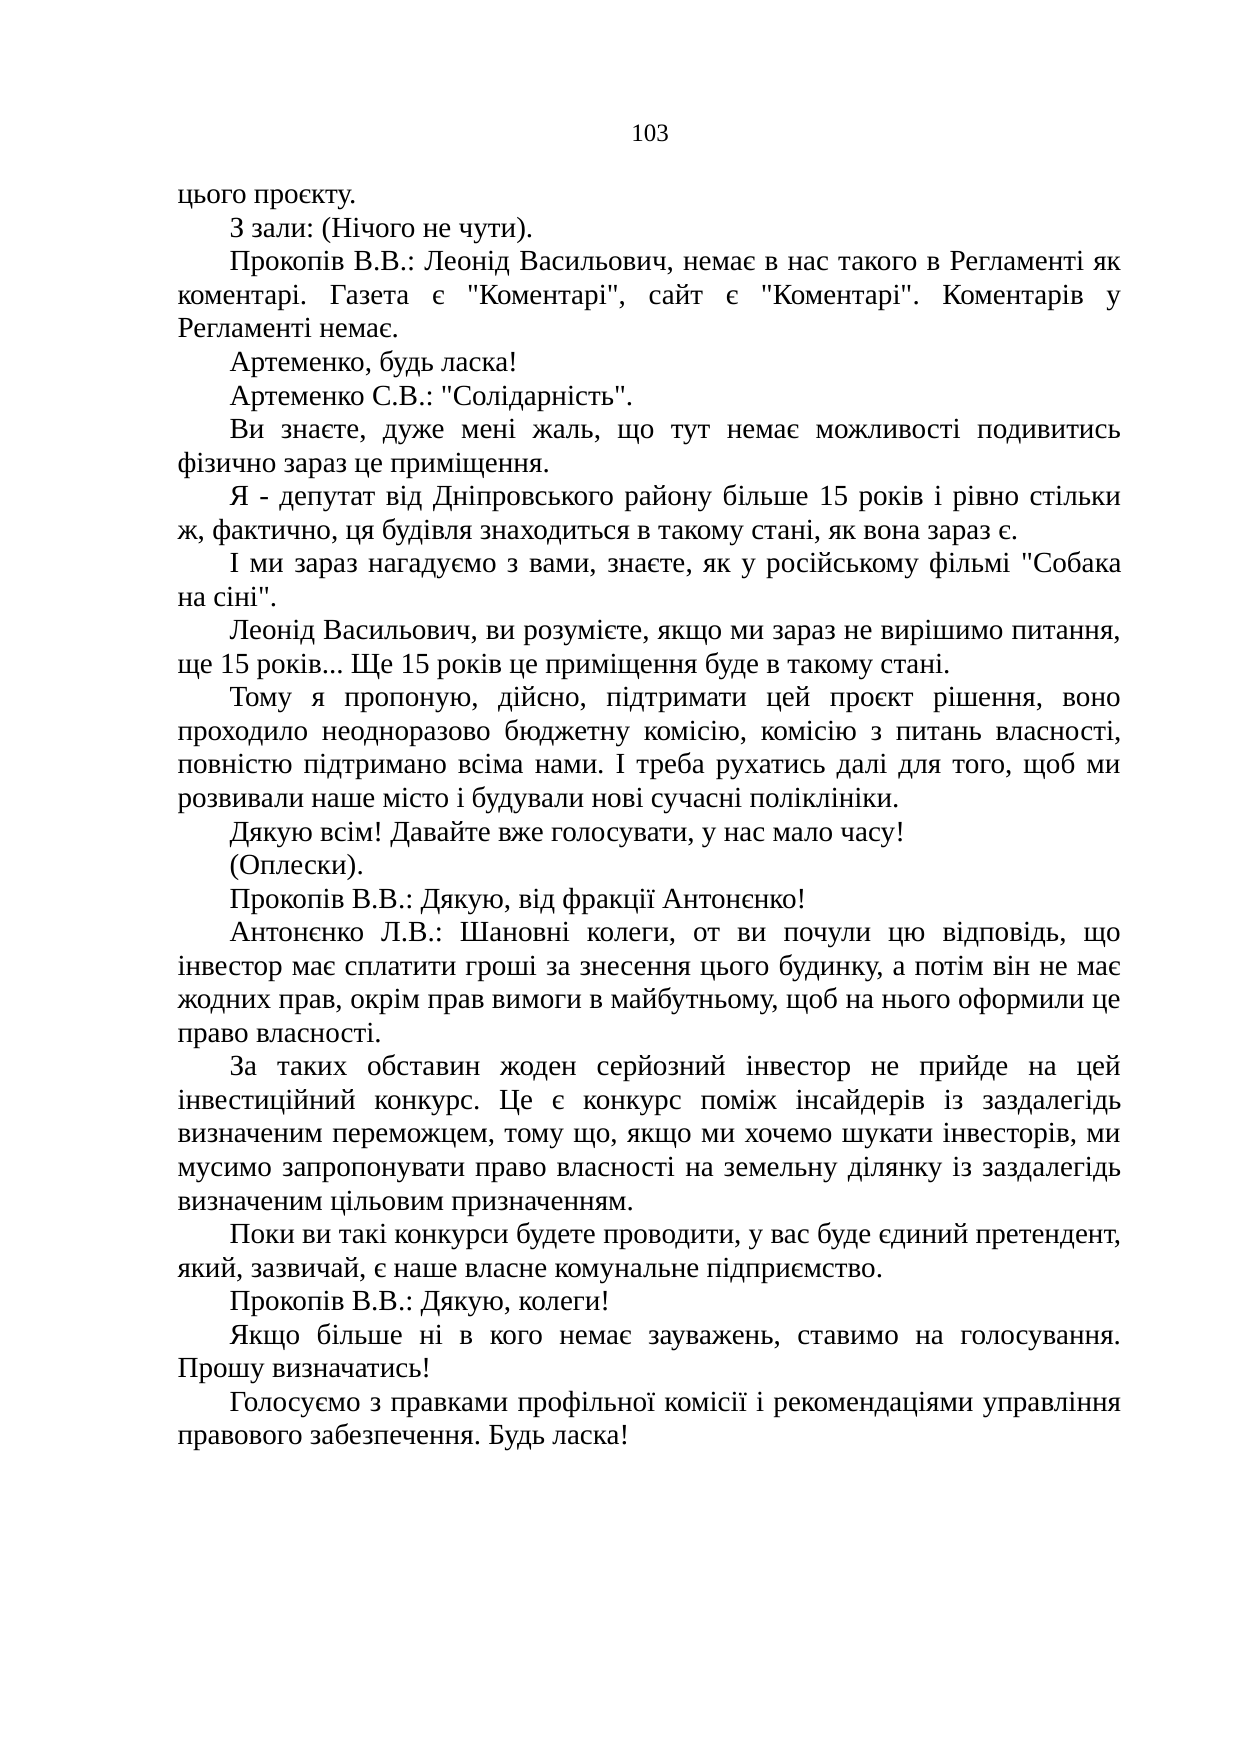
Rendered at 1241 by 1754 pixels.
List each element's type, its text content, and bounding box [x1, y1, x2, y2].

text Якщо більше ні в кого немає зауважень, ставимо на голосування. Прошу визначатись! [177, 1317, 1122, 1384]
text Артеменко, будь ласка! [177, 344, 1122, 378]
text Артеменко С.В.: "Солідарність". [177, 378, 1122, 411]
text Прокопів В.В.: Леонід Васильович, немає в нас такого в Регламенті як коментарі. Газета є "Коментарі", сайт є "Коментарі". Коментарів у Регламенті немає. [177, 243, 1122, 344]
text цього проєкту. [177, 176, 1122, 210]
text Антонєнко Л.В.: Шановні колеги, от ви почули цю відповідь, що інвестор має сплатити гроші за знесення цього будинку, а потім він не має жодних прав, окрім прав вимоги в майбутньому, щоб на нього оформили це право власності. [177, 914, 1122, 1048]
text Прокопів В.В.: Дякую, від фракції Антонєнко! [177, 881, 1122, 914]
text Дякую всім! Давайте вже голосувати, у нас мало часу! [177, 814, 1122, 847]
text Я - депутат від Дніпровського району більше 15 років і рівно стільки ж, фактично, ця будівля знаходиться в такому стані, як вона зараз є. [177, 478, 1122, 545]
text І ми зараз нагадуємо з вами, знаєте, як у російському фільмі "Собака на сіні". [177, 545, 1122, 612]
text Ви знаєте, дуже мені жаль, що тут немає можливості подивитись фізично зараз це приміщення. [177, 411, 1122, 478]
text Прокопів В.В.: Дякую, колеги! [177, 1283, 1122, 1317]
text (Оплески). [177, 847, 1122, 881]
text За таких обставин жоден серйозний інвестор не прийде на цей інвестиційний конкурс. Це є конкурс поміж інсайдерів із заздалегідь визначеним переможцем, тому що, якщо ми хочемо шукати інвесторів, ми мусимо запропонувати право власності на земельну ділянку із заздалегідь визначеним цільовим призначенням. [177, 1048, 1122, 1216]
text Голосуємо з правками профільної комісії і рекомендаціями управління правового забезпечення. Будь ласка! [177, 1384, 1122, 1451]
text Тому я пропоную, дійсно, підтримати цей проєкт рішення, воно проходило неодноразово бюджетну комісію, комісію з питань власності, повністю підтримано всіма нами. І треба рухатись далі для того, щоб ми розвивали наше місто і будували нові сучасні поліклініки. [177, 679, 1122, 814]
text Леонід Васильович, ви розумієте, якщо ми зараз не вирішимо питання, ще 15 років... Ще 15 років це приміщення буде в такому стані. [177, 612, 1122, 679]
text Поки ви такі конкурси будете проводити, у вас буде єдиний претендент, який, зазвичай, є наше власне комунальне підприємство. [177, 1216, 1122, 1283]
text З зали: (Нічого не чути). [177, 210, 1122, 243]
